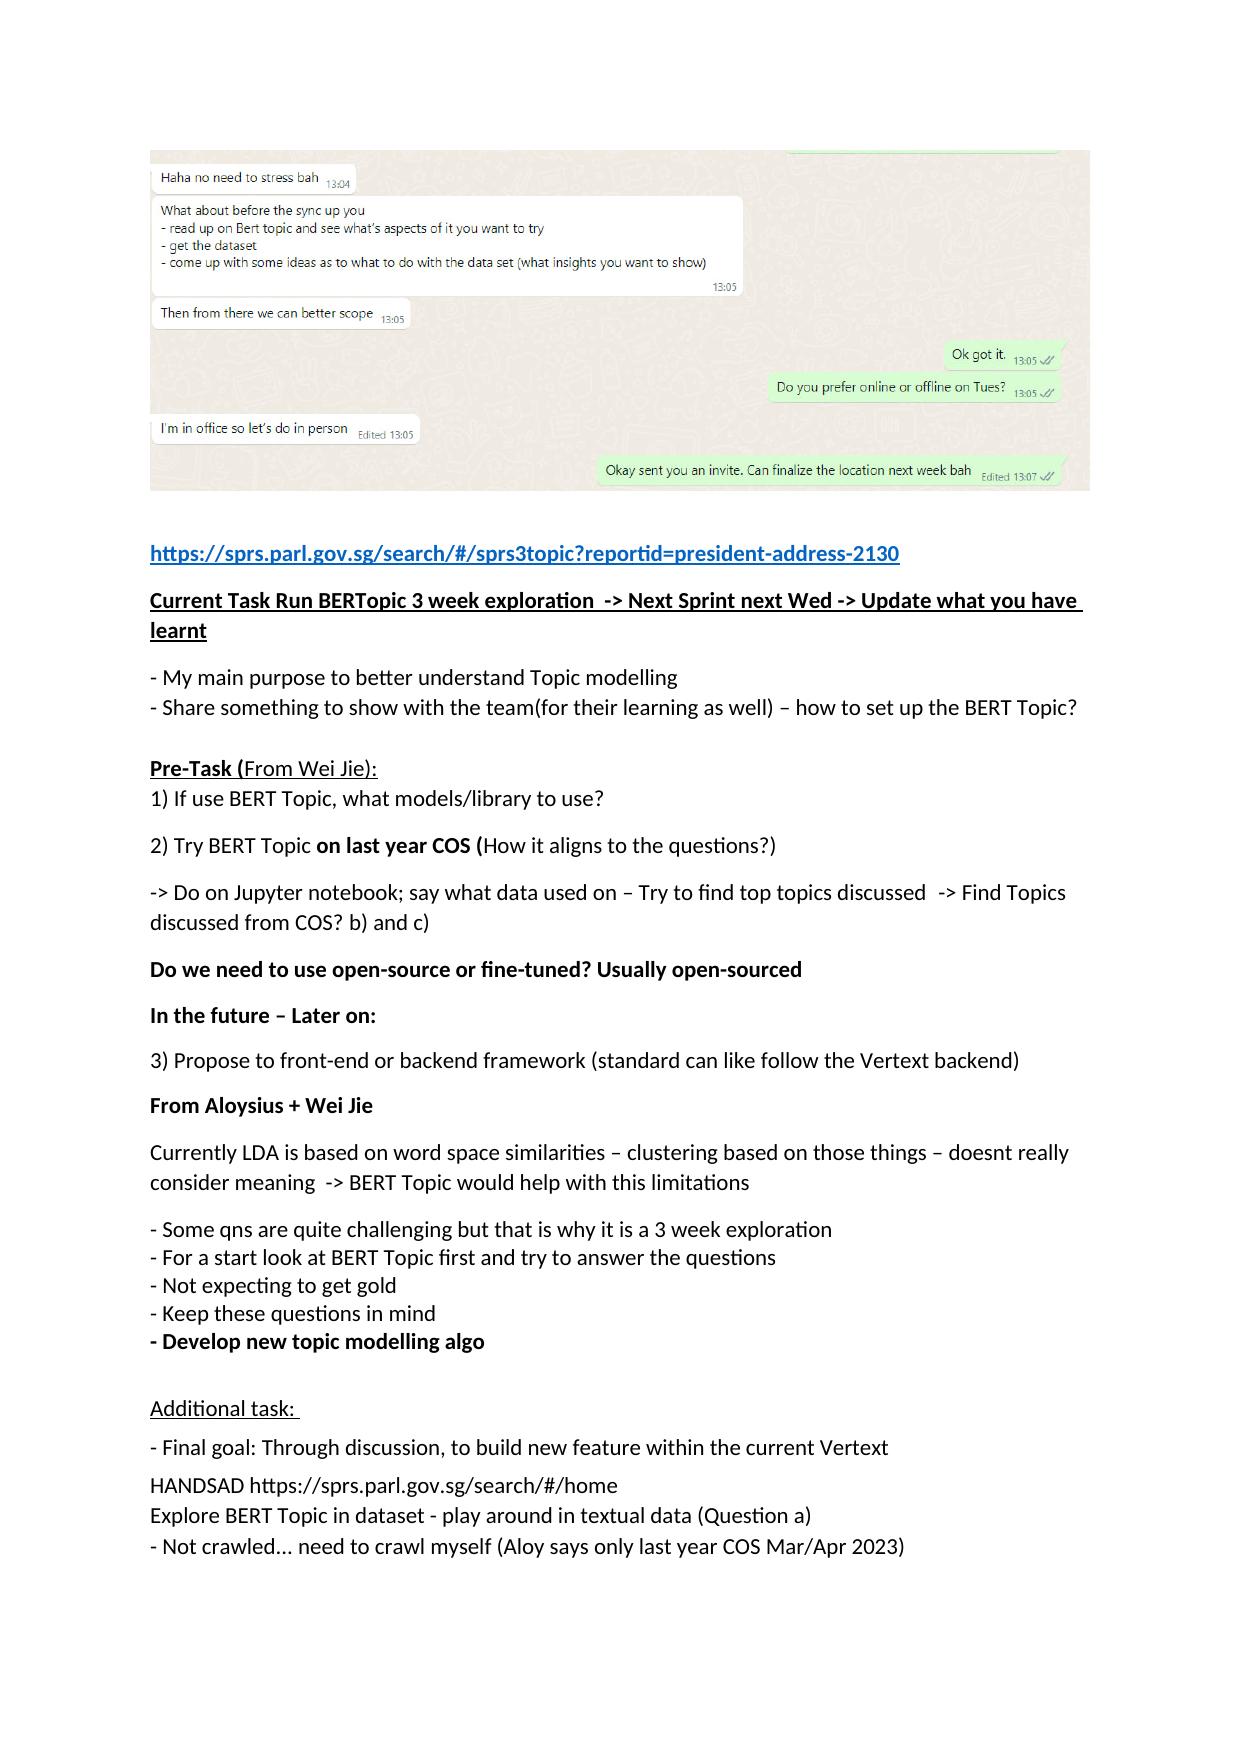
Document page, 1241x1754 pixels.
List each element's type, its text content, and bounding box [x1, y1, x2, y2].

text 3) Propose to front-end or backend framework (standard can like follow the Vertext backend) [150, 1046, 1090, 1074]
text HANDSAD https://sprs.parl.gov.sg/search/#/home [150, 1471, 1090, 1499]
text Additional task: [150, 1394, 1090, 1422]
text - Some qns are quite challenging but that is why it is a 3 week exploration [150, 1215, 1090, 1243]
text From Aloysius + Wei Jie [150, 1091, 1090, 1119]
text https://sprs.parl.gov.sg/search/#/sprs3topic?reportid=president-address-2130 [150, 539, 1090, 567]
text Current Task Run BERTopic 3 week exploration -> Next Sprint next Wed -> Update what you have learnt [150, 586, 1090, 644]
text 2) Try BERT Topic on last year COS (How it aligns to the questions?) [150, 831, 1090, 859]
text - Share something to show with the team(for their learning as well) – how to set up the BERT Topic? [150, 693, 1090, 721]
text - Develop new topic modelling algo [150, 1327, 1090, 1355]
text Pre-Task (From Wei Jie): [150, 754, 1090, 782]
text - Not crawled... need to crawl myself (Aloy says only last year COS Mar/Apr 2023) [150, 1532, 1090, 1560]
text Currently LDA is based on word space similarities – clustering based on those things – doesnt really consider meaning -> BERT Topic would help with this limitations [150, 1138, 1090, 1196]
picture [150, 150, 1091, 491]
text - Keep these questions in mind [150, 1299, 1090, 1327]
text - For a start look at BERT Topic first and try to answer the questions [150, 1243, 1090, 1271]
text In the future – Later on: [150, 1002, 1090, 1030]
text -> Do on Jupyter notebook; say what data used on – Try to find top topics discussed -> Find Topics discussed from COS? b) and c) [150, 878, 1090, 936]
text - Final goal: Through discussion, to build new feature within the current Vertext [150, 1433, 1090, 1461]
text - My main purpose to better understand Topic modelling [150, 663, 1090, 691]
text Do we need to use open-source or fine-tuned? Usually open-sourced [150, 955, 1090, 983]
text - Not expecting to get gold [150, 1271, 1090, 1299]
text 1) If use BERT Topic, what models/library to use? [150, 784, 1090, 812]
text Explore BERT Topic in dataset - play around in textual data (Question a) [150, 1502, 1090, 1529]
